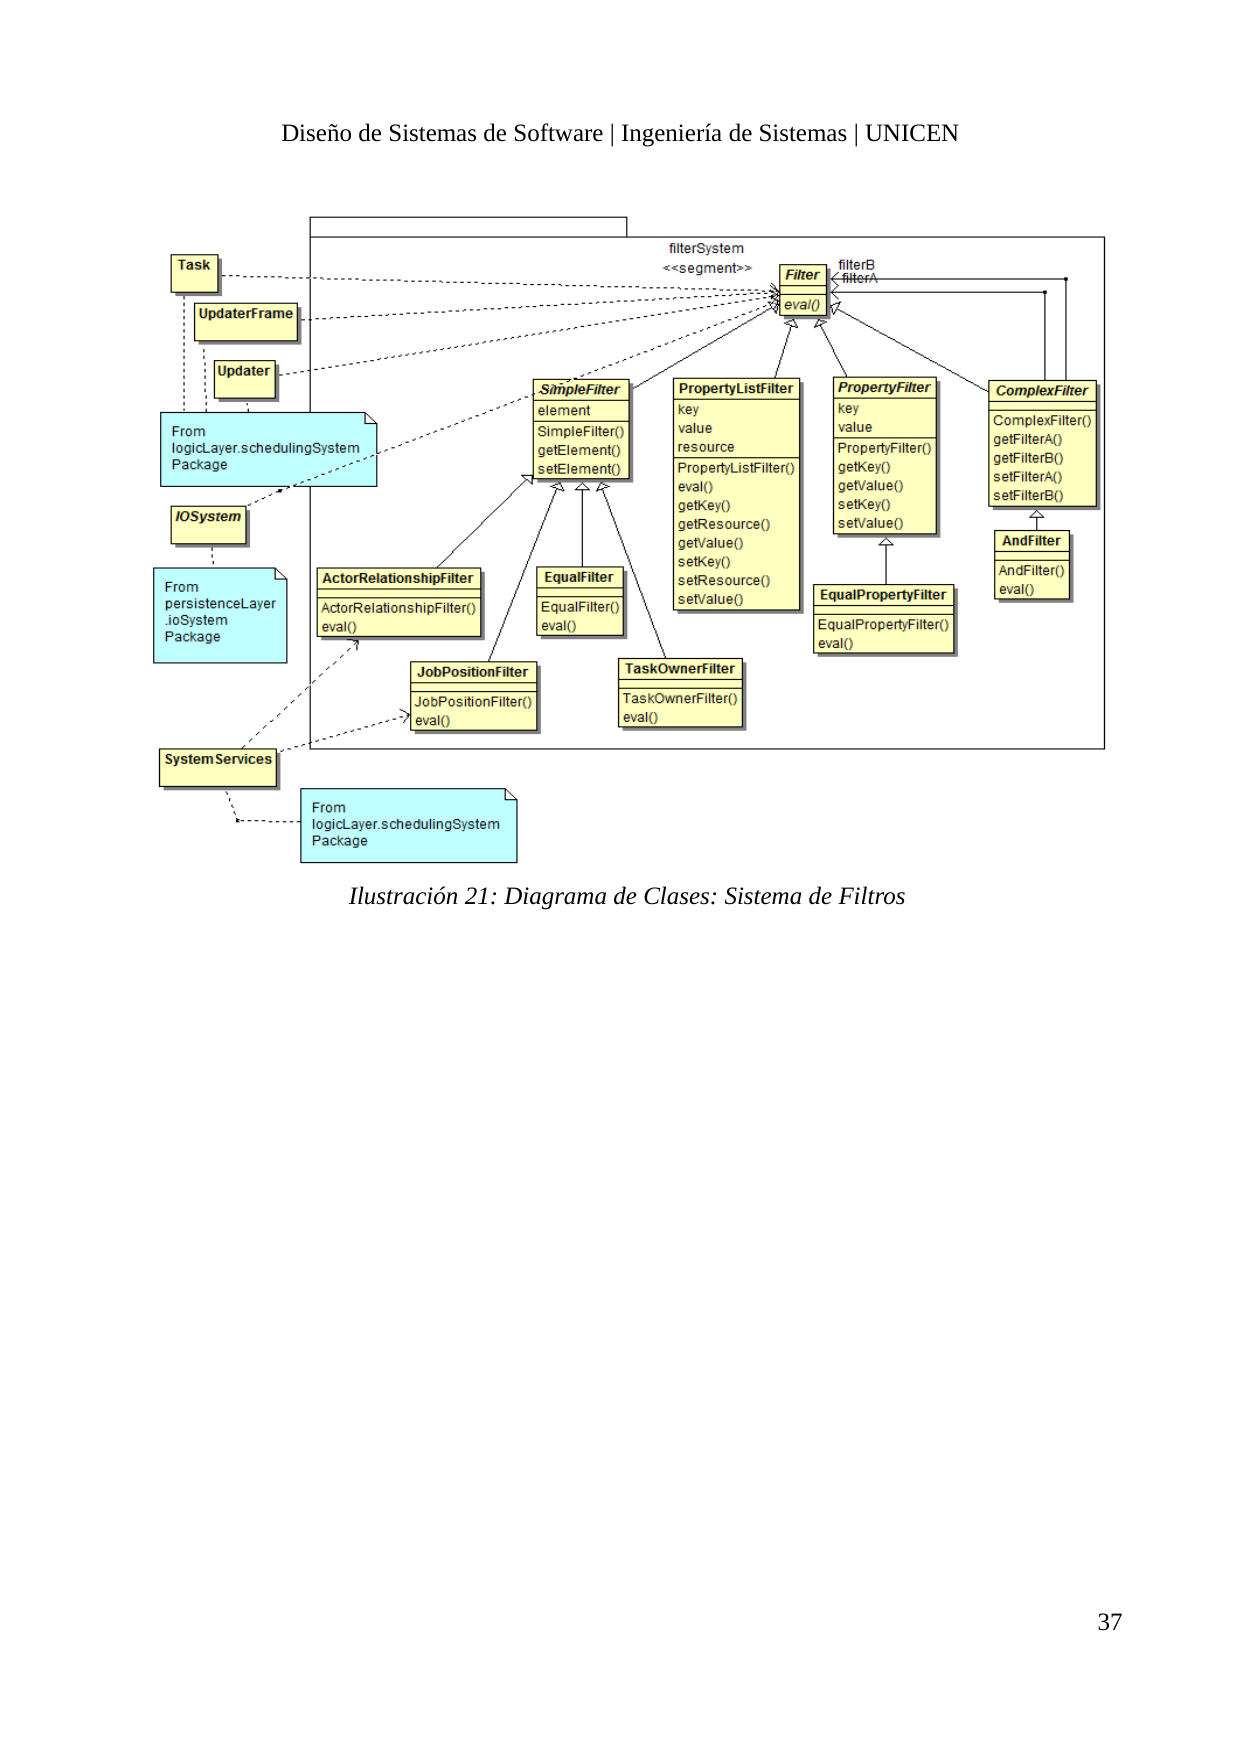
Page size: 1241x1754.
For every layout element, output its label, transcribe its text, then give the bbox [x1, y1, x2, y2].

picture [145, 209, 1111, 872]
text Ilustración 21: Diagrama de Clases: Sistema de Filtros [125, 201, 1132, 909]
